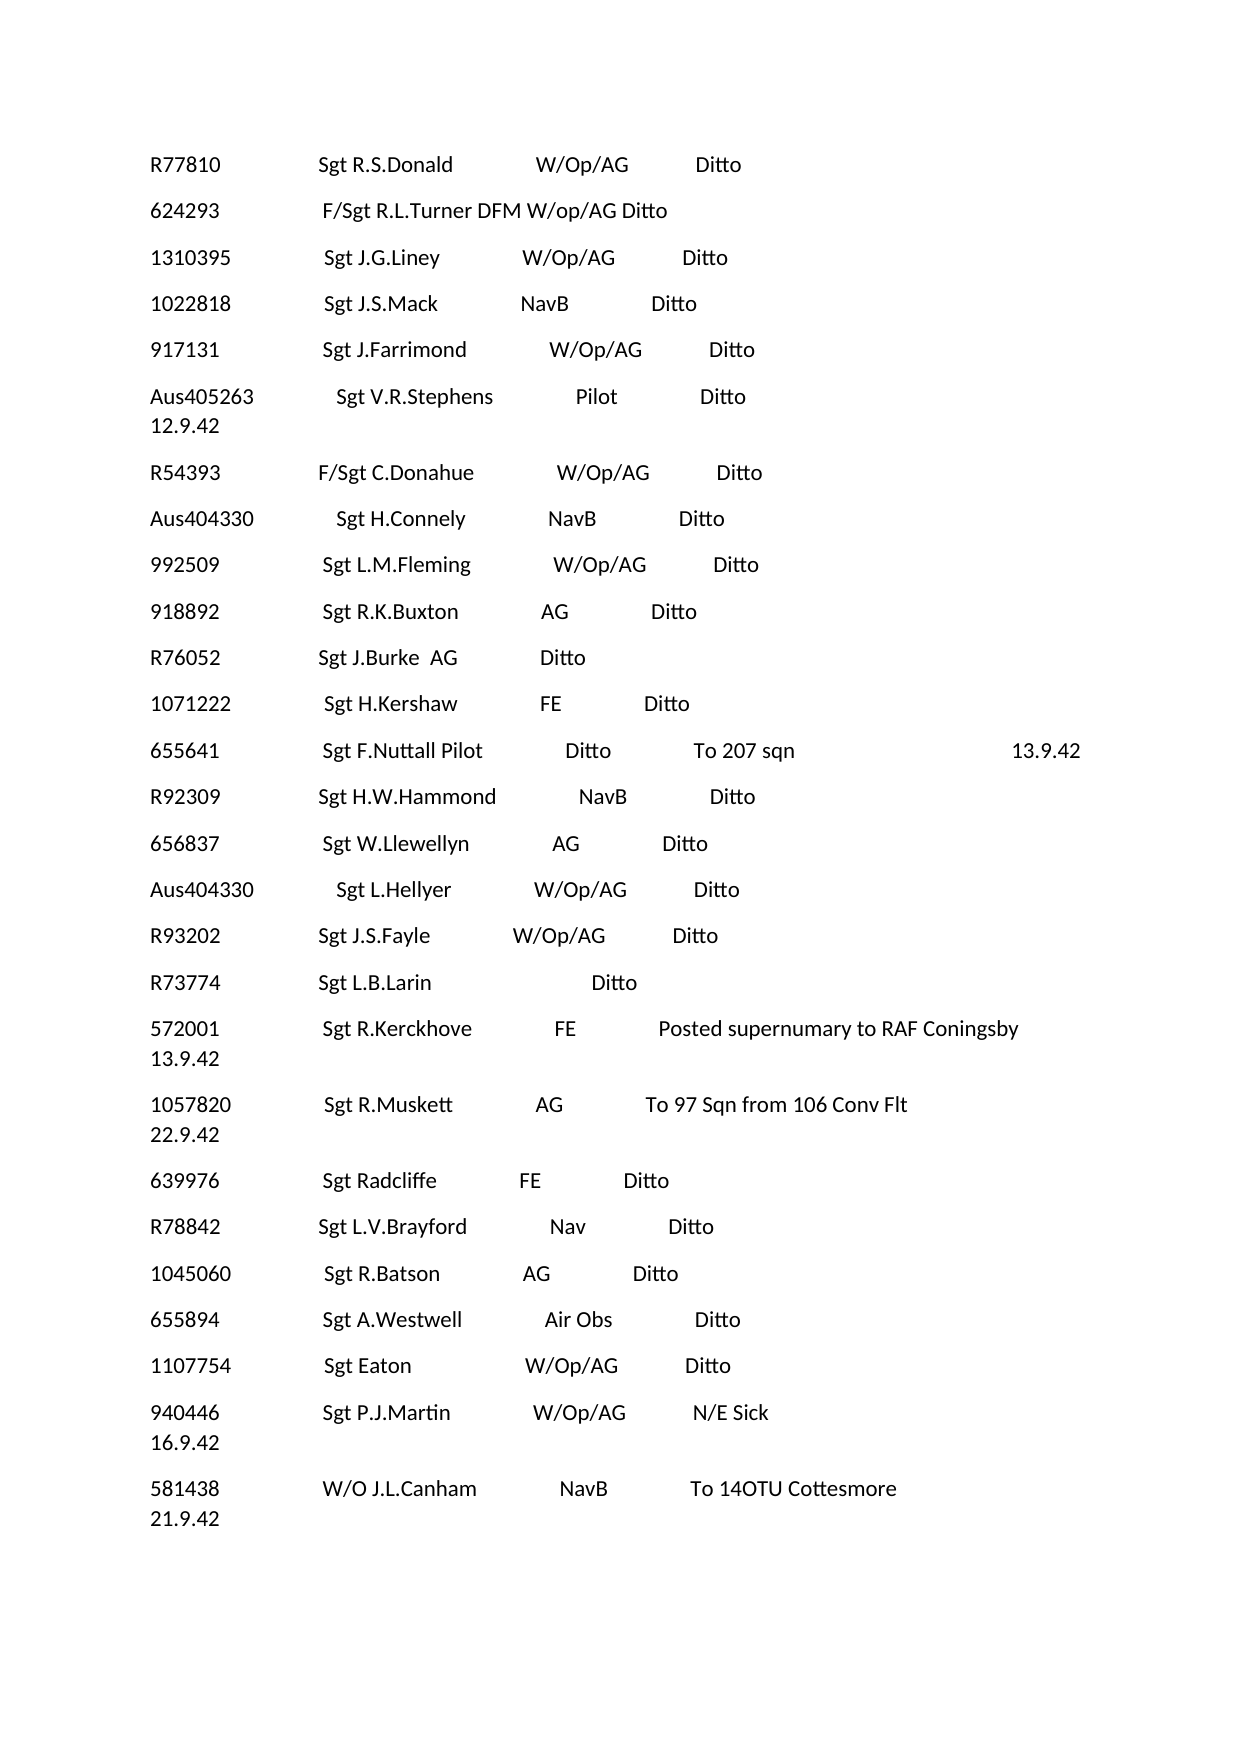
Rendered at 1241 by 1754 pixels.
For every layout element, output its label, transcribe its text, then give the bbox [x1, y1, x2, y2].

text Aus405263 Sgt V.R.Stephens Pilot Ditto 12.9.42 [150, 382, 1090, 439]
text R54393 F/Sgt C.Donahue W/Op/AG Ditto [150, 458, 1090, 486]
text 581438 W/O J.L.Canham NavB To 14OTU Cottesmore 21.9.42 [150, 1474, 1090, 1532]
text 1107754 Sgt Eaton W/Op/AG Ditto [150, 1352, 1090, 1379]
text Aus404330 Sgt H.Connely NavB Ditto [150, 504, 1090, 532]
text R76052 Sgt J.Burke AG Ditto [150, 643, 1090, 671]
text R78842 Sgt L.V.Brayford Nav Ditto [150, 1212, 1090, 1241]
text 918892 Sgt R.K.Buxton AG Ditto [150, 597, 1090, 625]
text 917131 Sgt J.Farrimond W/Op/AG Ditto [150, 335, 1090, 363]
text 940446 Sgt P.J.Martin W/Op/AG N/E Sick 16.9.42 [150, 1398, 1090, 1456]
text 1022818 Sgt J.S.Mack NavB Ditto [150, 289, 1090, 317]
text 655894 Sgt A.Westwell Air Obs Ditto [150, 1305, 1090, 1333]
text R73774 Sgt L.B.Larin Ditto [150, 968, 1090, 996]
text Aus404330 Sgt L.Hellyer W/Op/AG Ditto [150, 875, 1090, 903]
text 655641 Sgt F.Nuttall Pilot Ditto To 207 sqn 13.9.42 [150, 736, 1090, 764]
text 639976 Sgt Radcliffe FE Ditto [150, 1166, 1090, 1194]
text 1045060 Sgt R.Batson AG Ditto [150, 1259, 1090, 1287]
text 1071222 Sgt H.Kershaw FE Ditto [150, 689, 1090, 718]
text R92309 Sgt H.W.Hammond NavB Ditto [150, 782, 1090, 810]
text R77810 Sgt R.S.Donald W/Op/AG Ditto [150, 150, 1090, 178]
text 624293 F/Sgt R.L.Turner DFM W/op/AG Ditto [150, 196, 1090, 224]
text 992509 Sgt L.M.Fleming W/Op/AG Ditto [150, 551, 1090, 578]
text 1310395 Sgt J.G.Liney W/Op/AG Ditto [150, 243, 1090, 271]
text 656837 Sgt W.Llewellyn AG Ditto [150, 829, 1090, 857]
text 1057820 Sgt R.Muskett AG To 97 Sqn from 106 Conv Flt 22.9.42 [150, 1090, 1090, 1148]
text R93202 Sgt J.S.Fayle W/Op/AG Ditto [150, 921, 1090, 949]
text 572001 Sgt R.Kerckhove FE Posted supernumary to RAF Coningsby 13.9.42 [150, 1014, 1090, 1072]
